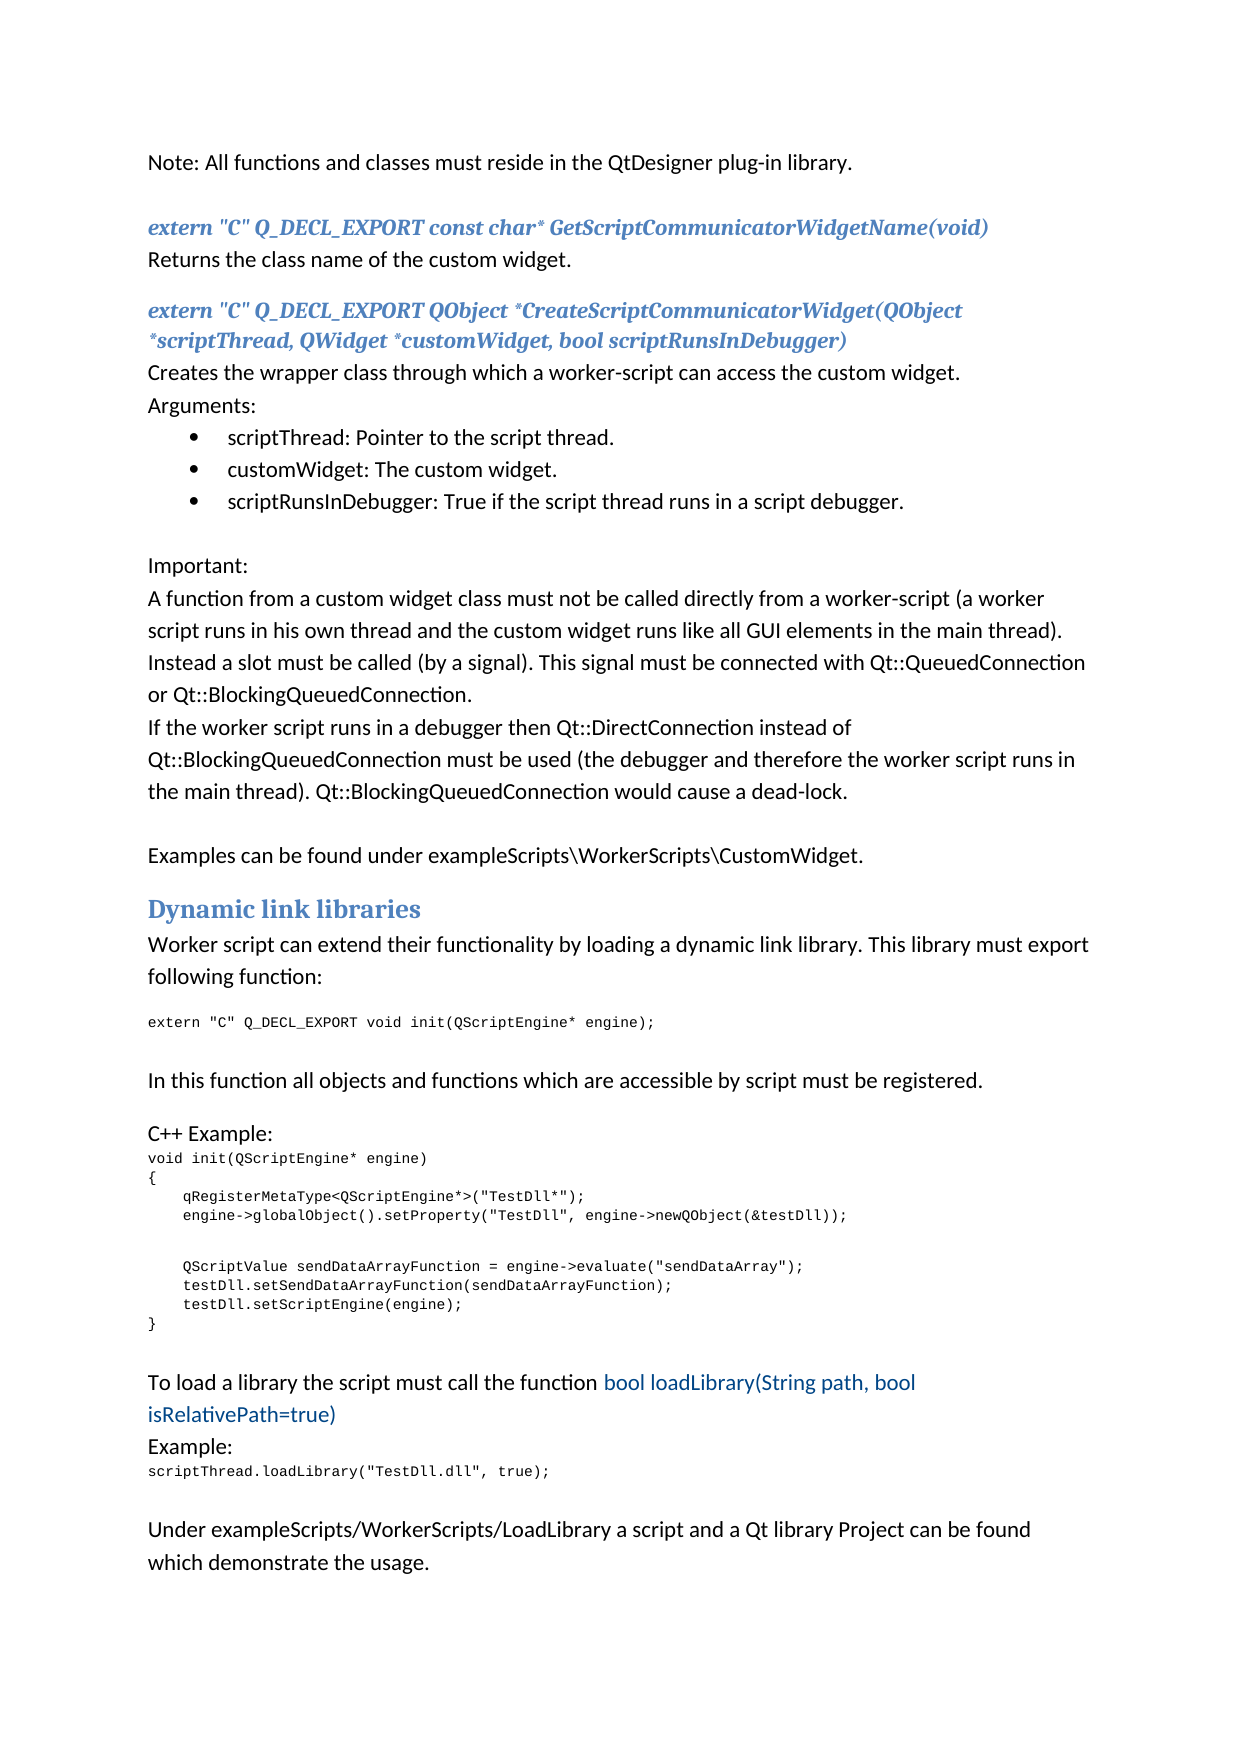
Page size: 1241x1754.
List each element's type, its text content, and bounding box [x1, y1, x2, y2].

text Under exampleScripts/WorkerScripts/LoadLibrary a script and a Qt library Project can be found which demonstrate the usage. [148, 1515, 1093, 1576]
text To load a library the script must call the function bool loadLibrary(String path, bool isRelativePath=true) [148, 1368, 1093, 1428]
subtitle extern "C" Q_DECL_EXPORT QObject *CreateScriptCommunicatorWidget(QObject *scriptThread, QWidget *customWidget, bool scriptRunsInDebugger) [148, 298, 1093, 355]
text } [148, 1317, 1093, 1333]
text scriptThread.loadLibrary("TestDll.dll", true); [148, 1464, 1093, 1481]
text Arguments: [148, 391, 1093, 419]
list scriptThread: Pointer to the script thread. [190, 423, 1093, 451]
text testDll.setScriptEngine(engine); [148, 1298, 1093, 1314]
text testDll.setSendDataArrayFunction(sendDataArrayFunction); [148, 1279, 1093, 1295]
text Example: [148, 1432, 1093, 1460]
text Creates the wrapper class through which a worker-script can access the custom widget. [148, 358, 1093, 387]
text QScriptValue sendDataArrayFunction = engine->evaluate("sendDataArray"); [148, 1260, 1093, 1276]
text Examples can be found under exampleScripts\WorkerScripts\CustomWidget. [148, 841, 1093, 869]
text In this function all objects and functions which are accessible by script must be registered. [148, 1066, 1093, 1094]
text Returns the class name of the custom widget. [148, 245, 1093, 273]
text void init(QScriptEngine* engine) [148, 1152, 1093, 1168]
text { [148, 1171, 1093, 1187]
subtitle Dynamic link libraries [148, 894, 1093, 926]
text Important: A function from a custom widget class must not be called directly from a worker-script (a worker script runs in his own thread and the custom widget runs like all GUI elements in the main thread). Instead a slot must be called (by a signal). This signal must be connected with Qt::QueuedConnection or Qt::BlockingQueuedConnection. [148, 552, 1093, 708]
text If the worker script runs in a debugger then Qt::DirectConnection instead of Qt::BlockingQueuedConnection must be used (the debugger and therefore the worker script runs in the main thread). Qt::BlockingQueuedConnection would cause a dead-lock. [148, 713, 1093, 805]
list scriptRunsInDebugger: True if the script thread runs in a script debugger. [190, 487, 1093, 515]
text Note: All functions and classes must reside in the QtDesigner plug-in library. [148, 148, 1093, 176]
text extern "C" Q_DECL_EXPORT void init(QScriptEngine* engine); [148, 1015, 1093, 1032]
text C++ Example: [148, 1119, 1093, 1147]
list customWidget: The custom widget. [190, 455, 1093, 483]
text qRegisterMetaType<QScriptEngine*>("TestDll*"); [148, 1189, 1093, 1206]
text engine->globalObject().setProperty("TestDll", engine->newQObject(&testDll)); [148, 1208, 1093, 1225]
subtitle extern "C" Q_DECL_EXPORT const char* GetScriptCommunicatorWidgetName(void) [148, 215, 1093, 241]
text Worker script can extend their functionality by loading a dynamic link library. This library must export following function: [148, 930, 1093, 990]
